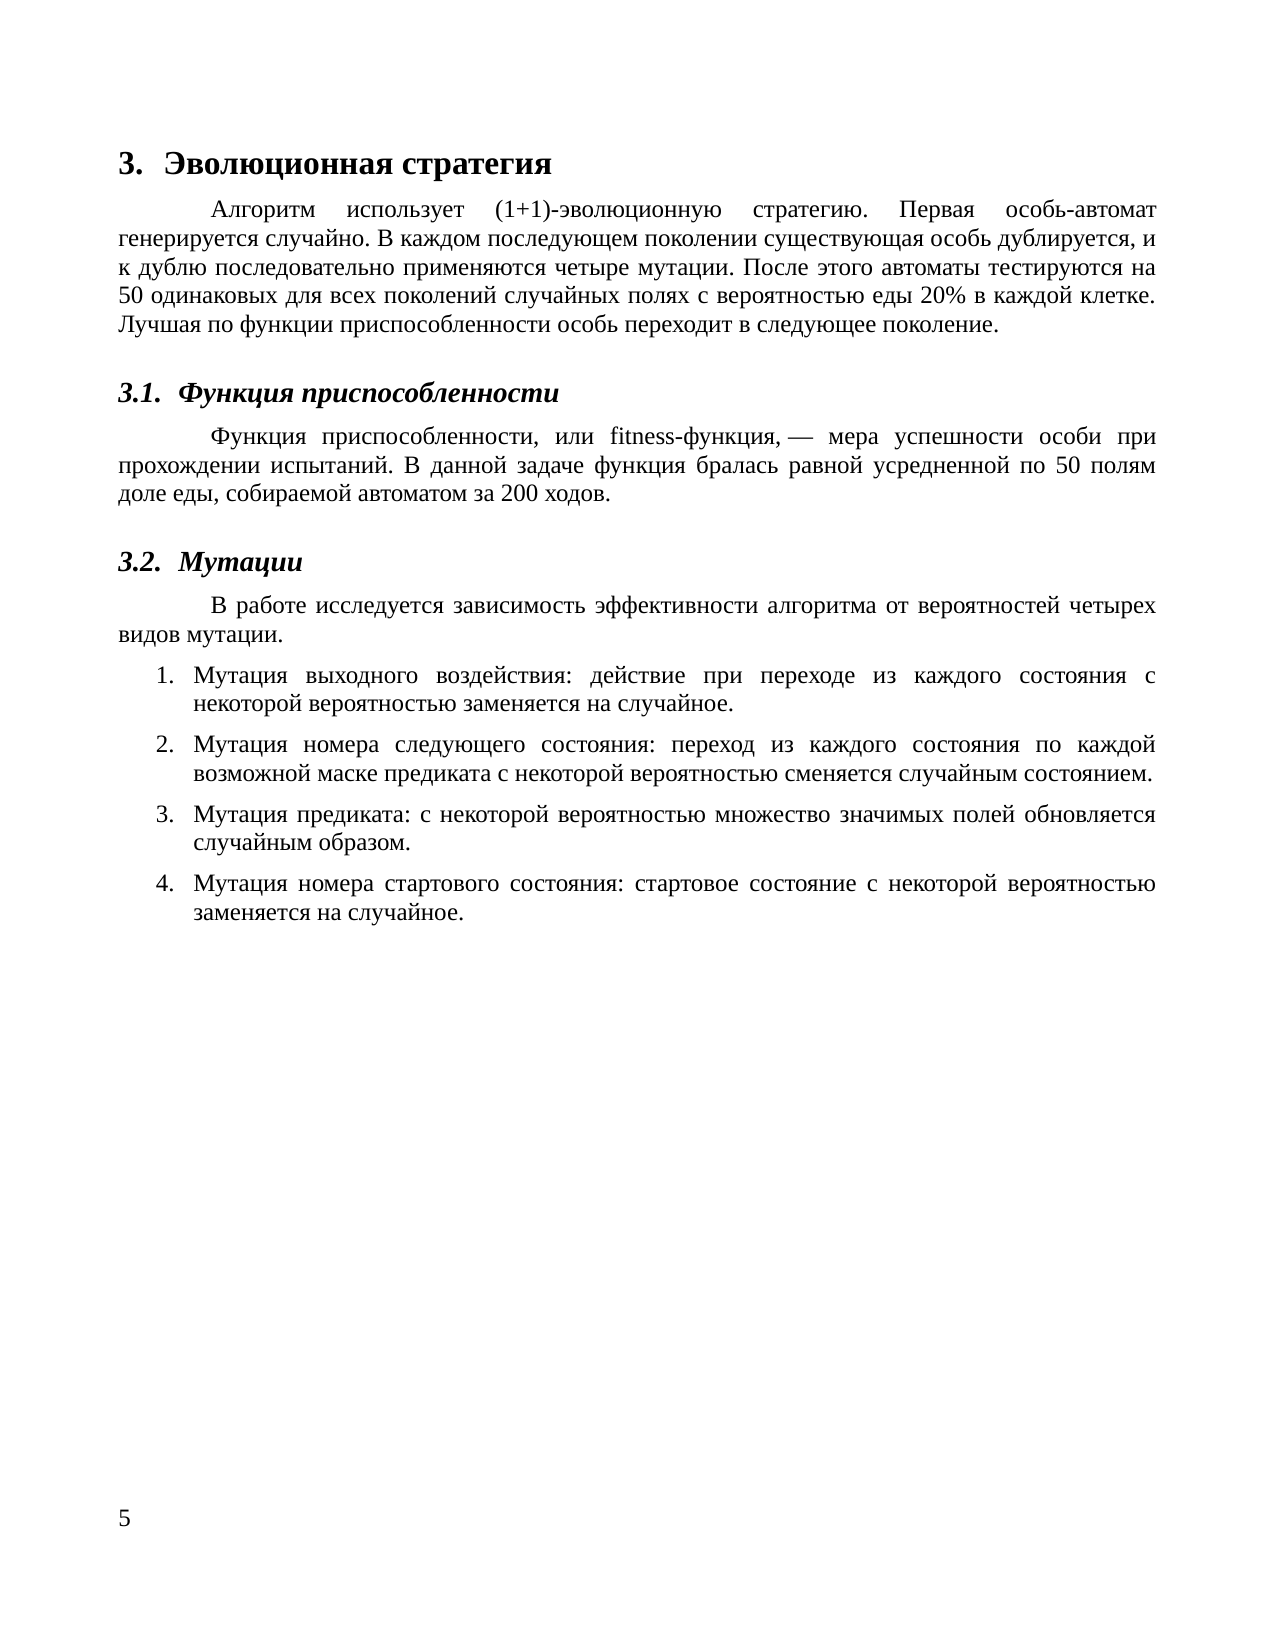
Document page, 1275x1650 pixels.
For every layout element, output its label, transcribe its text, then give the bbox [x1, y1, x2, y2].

text В работе исследуется зависимость эффективности алгоритма от вероятностей четырех видов мутации. [118, 590, 1157, 648]
subtitle Эволюционная стратегия [118, 143, 1157, 182]
subtitle Функция приспособленности [118, 375, 1157, 408]
text Функция приспособленности, или fitness-функция, — мера успешности особи при прохождении испытаний. В данной задаче функция бралась равной усредненной по 50 полям доле еды, собираемой автоматом за 200 ходов. [118, 421, 1157, 507]
list Мутация номера стартового состояния: стартовое состояние с некоторой вероятностью заменяется на случайное. [156, 868, 1157, 926]
list Мутация предиката: с некоторой вероятностью множество значимых полей обновляется случайным образом. [156, 799, 1157, 856]
subtitle Мутации [118, 544, 1157, 578]
list Мутация выходного воздействия: действие при переходе из каждого состояния с некоторой вероятностью заменяется на случайное. [156, 660, 1157, 717]
list Мутация номера следующего состояния: переход из каждого состояния по каждой возможной маске предиката с некоторой вероятностью сменяется случайным состоянием. [156, 729, 1157, 787]
text Алгоритм использует (1+1)-эволюционную стратегию. Первая особь-автомат генерируется случайно. В каждом последующем поколении существующая особь дублируется, и к дублю последовательно применяются четыре мутации. После этого автоматы тестируются на 50 одинаковых для всех поколений случайных полях с вероятностью еды 20% в каждой клетке. Лучшая по функции приспособленности особь переходит в следующее поколение. [118, 194, 1157, 338]
